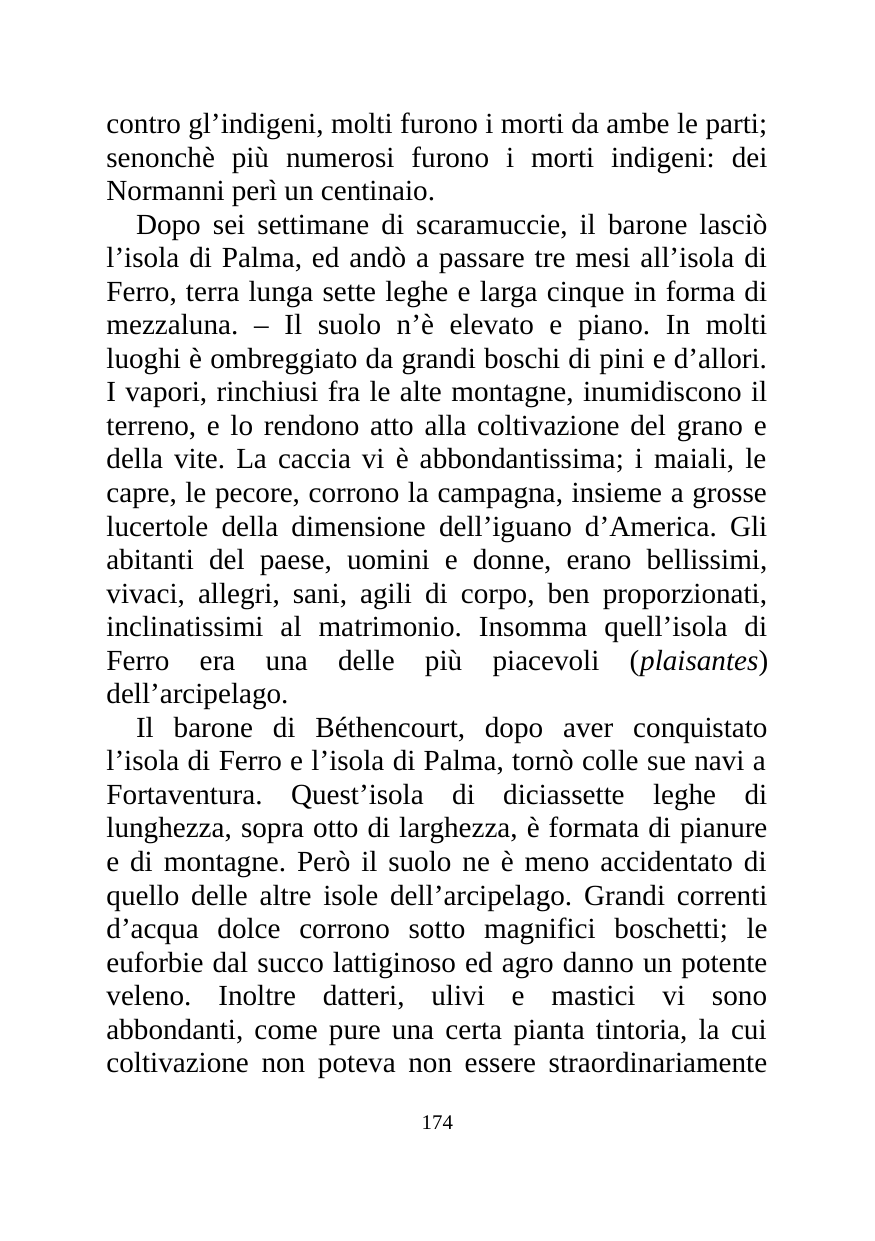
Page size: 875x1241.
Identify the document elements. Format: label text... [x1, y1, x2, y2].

text Il barone di Béthencourt, dopo aver conquistato l’isola di Ferro e l’isola di Palma, tornò colle sue navi a Fortaventura. Quest’isola di diciassette leghe di lunghezza, sopra otto di larghezza, è formata di pianure e di montagne. Però il suolo ne è meno accidentato di quello delle altre isole dell’arcipelago. Grandi correnti d’acqua dolce corrono sotto magnifici boschetti; le euforbie dal succo lattiginoso ed agro danno un potente veleno. Inoltre datteri, ulivi e mastici vi sono abbondanti, come pure una certa pianta tintoria, la cui coltivazione non poteva non essere straordinariamente [106, 710, 768, 1079]
text Dopo sei settimane di scaramuccie, il barone lasciò l’isola di Palma, ed andò a passare tre mesi all’isola di Ferro, terra lunga sette leghe e larga cinque in forma di mezzaluna. – Il suolo n’è elevato e piano. In molti luoghi è ombreggiato da grandi boschi di pini e d’allori. I vapori, rinchiusi fra le alte montagne, inumidiscono il terreno, e lo rendono atto alla coltivazione del grano e della vite. La caccia vi è abbondantissima; i maiali, le capre, le pecore, corrono la campagna, insieme a grosse lucertole della dimensione dell’iguano d’America. Gli abitanti del paese, uomini e donne, erano bellissimi, vivaci, allegri, sani, agili di corpo, ben proporzionati, inclinatissimi al matrimonio. Insomma quell’isola di Ferro era una delle più piacevoli (plaisantes) dell’arcipelago. [106, 207, 768, 710]
text contro gl’indigeni, molti furono i morti da ambe le parti; senonchè più numerosi furono i morti indigeni: dei Normanni perì un centinaio. [106, 106, 768, 207]
